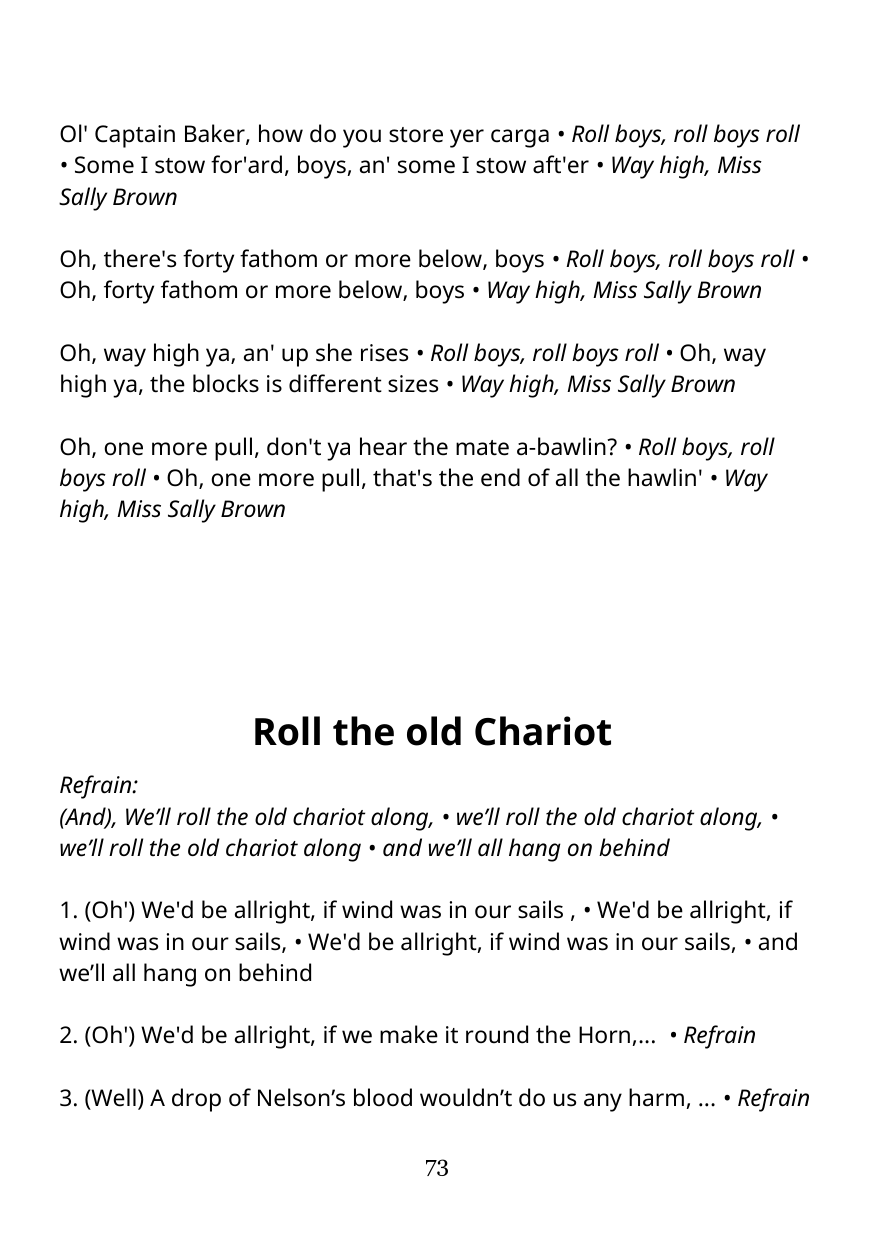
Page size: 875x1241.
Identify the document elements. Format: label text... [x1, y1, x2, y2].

text 1. (Oh') We'd be allright, if wind was in our sails , • We'd be allright, if wind was in our sails, • We'd be allright, if wind was in our sails, • and we’ll all hang on behind [59, 894, 815, 988]
text Refrain: (And), We’ll roll the old chariot along, • we’ll roll the old chariot along, • we’ll roll the old chariot along • and we’ll all hang on behind [59, 769, 815, 863]
subtitle Roll the old Chariot [59, 706, 815, 757]
text 3. (Well) A drop of Nelson’s blood wouldn’t do us any harm, ... • Refrain [59, 1082, 815, 1113]
text Ol' Captain Baker, how do you store yer carga • Roll boys, roll boys roll • Some I stow for'ard, boys, an' some I stow aft'er • Way high, Miss Sally Brown [59, 118, 815, 212]
text Oh, one more pull, don't ya hear the mate a-bawlin? • Roll boys, roll boys roll • Oh, one more pull, that's the end of all the hawlin' • Way high, Miss Sally Brown [59, 431, 815, 524]
text 2. (Oh') We'd be allright, if we make it round the Horn,... • Refrain [59, 1019, 815, 1050]
text Oh, there's forty fathom or more below, boys • Roll boys, roll boys roll • Oh, forty fathom or more below, boys • Way high, Miss Sally Brown [59, 243, 815, 306]
text Oh, way high ya, an' up she rises • Roll boys, roll boys roll • Oh, way high ya, the blocks is different sizes • Way high, Miss Sally Brown [59, 337, 815, 399]
